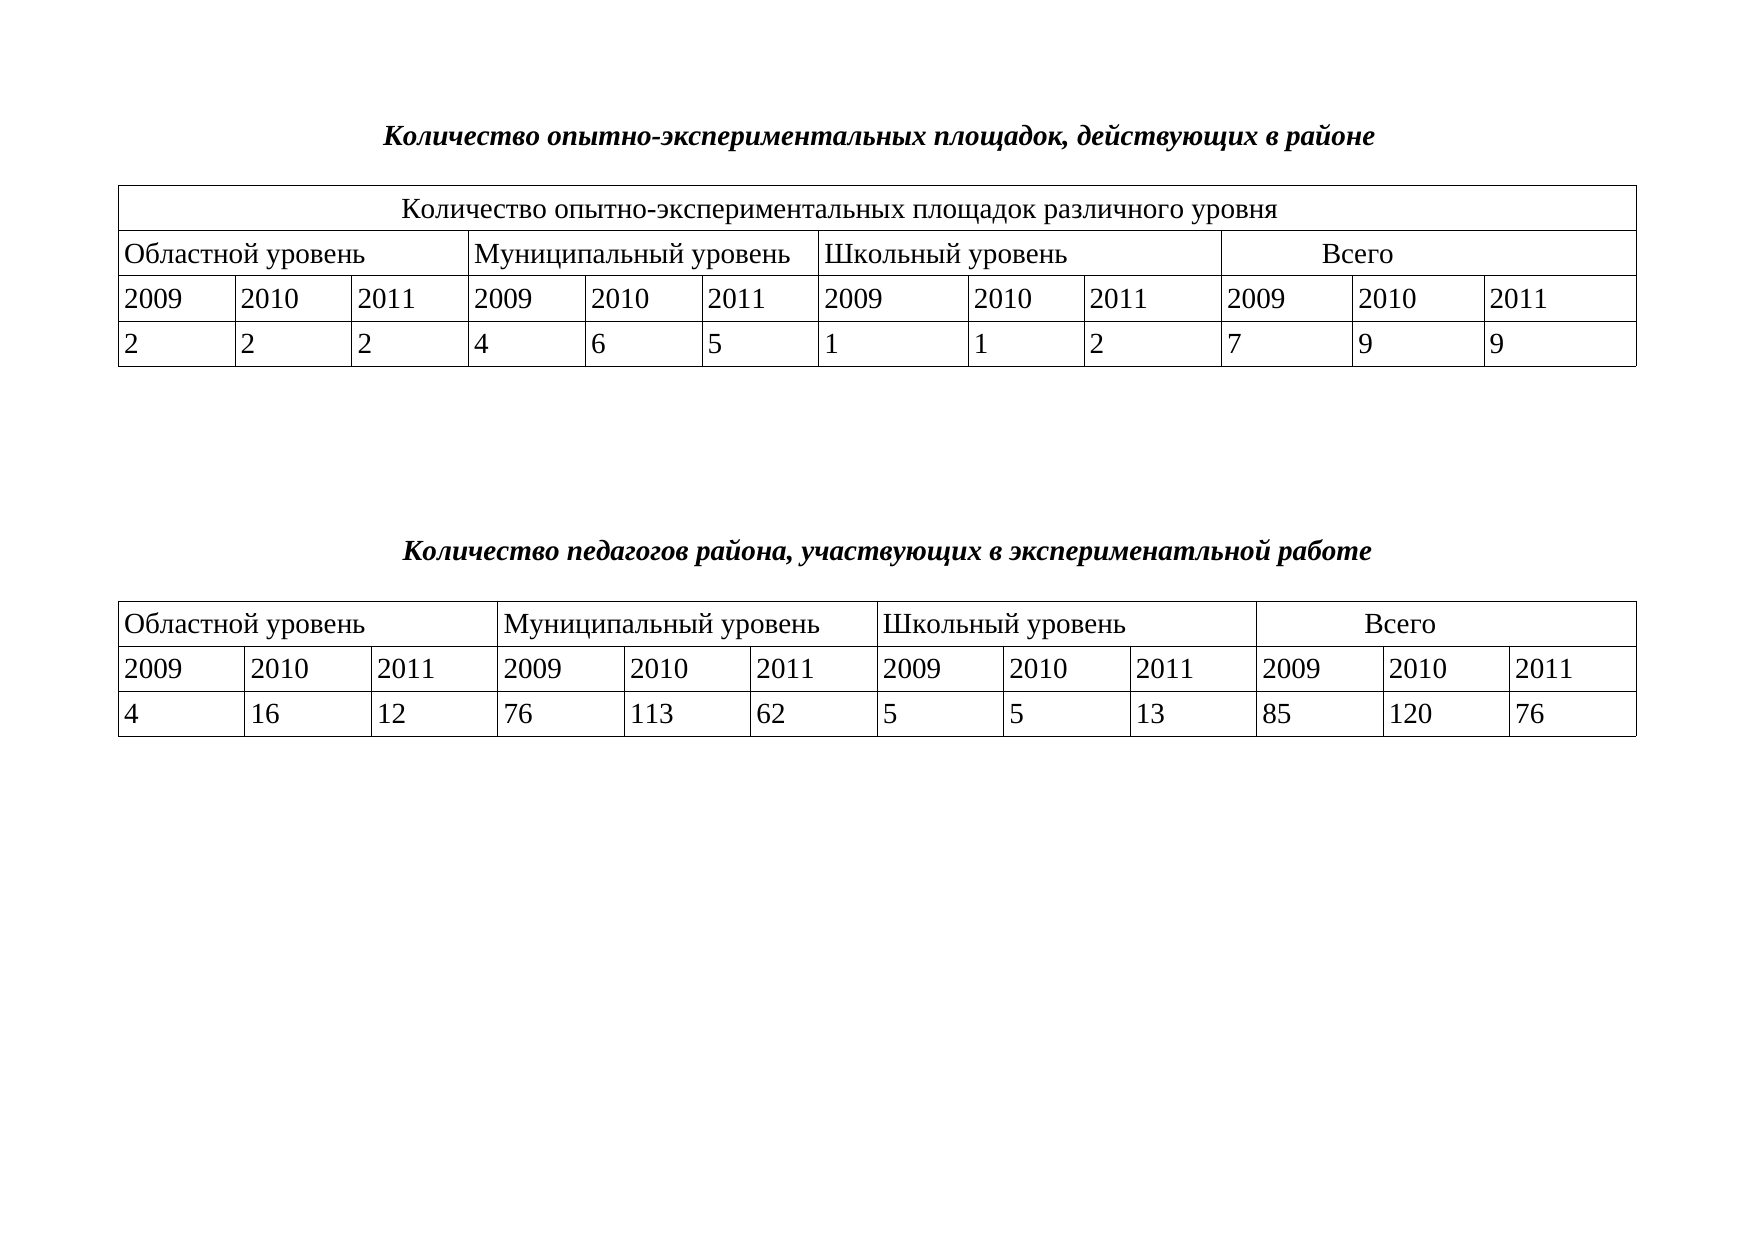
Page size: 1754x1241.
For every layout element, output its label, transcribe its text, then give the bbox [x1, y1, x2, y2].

table_cell 6 [586, 322, 702, 366]
text Количество опытно-экспериментальных площадок, действующих в районе [118, 118, 1636, 152]
table_cell 2011 [1510, 647, 1636, 691]
table_cell 2009 [119, 276, 235, 321]
table_cell Всего [1222, 231, 1636, 275]
table_header Всего [1257, 602, 1636, 646]
table_cell 2011 [1085, 276, 1221, 321]
table_cell 2011 [1131, 647, 1256, 691]
table_cell 1 [969, 322, 1084, 366]
table_header Муниципальный уровень [498, 602, 877, 646]
table_cell 4 [469, 322, 585, 366]
table_cell 2 [119, 322, 235, 366]
table_cell 2009 [119, 647, 244, 691]
table_cell 2009 [498, 647, 624, 691]
table_cell 2011 [1485, 276, 1636, 321]
table_cell 2009 [1257, 647, 1383, 691]
table_cell 2010 [969, 276, 1084, 321]
table_cell 2 [1085, 322, 1221, 366]
table_cell Школьный уровень [819, 231, 1221, 275]
table_cell 2010 [1353, 276, 1484, 321]
table_cell 2011 [352, 276, 468, 321]
table_cell 2009 [819, 276, 968, 321]
table_cell 2010 [1004, 647, 1130, 691]
table_cell 62 [751, 692, 877, 736]
table_cell 1 [819, 322, 968, 366]
table_header Количество опытно-экспериментальных площадок различного уровня [119, 186, 1636, 230]
table_cell 2009 [878, 647, 1003, 691]
table_cell 2010 [586, 276, 702, 321]
table_cell 2009 [469, 276, 585, 321]
table_cell 2 [236, 322, 351, 366]
table_cell 2010 [236, 276, 351, 321]
table_cell 85 [1257, 692, 1383, 736]
table_cell 16 [245, 692, 371, 736]
table_cell Муниципальный уровень [469, 231, 818, 275]
table_cell 2010 [625, 647, 750, 691]
table_cell 120 [1384, 692, 1509, 736]
table_cell 7 [1222, 322, 1352, 366]
table_cell 2 [352, 322, 468, 366]
table_cell 2011 [372, 647, 497, 691]
table_cell 2010 [1384, 647, 1509, 691]
table_cell 9 [1353, 322, 1484, 366]
table_cell 5 [703, 322, 818, 366]
text Количество педагогов района, участвующих в эксперименатльной работе [118, 533, 1636, 567]
table_cell 2009 [1222, 276, 1352, 321]
table_cell 2010 [245, 647, 371, 691]
table_cell 113 [625, 692, 750, 736]
table_cell 2011 [703, 276, 818, 321]
table_cell 76 [498, 692, 624, 736]
table_cell 13 [1131, 692, 1256, 736]
table_header Областной уровень [119, 602, 497, 646]
table_cell 4 [119, 692, 244, 736]
table_cell 5 [1004, 692, 1130, 736]
table_cell 5 [878, 692, 1003, 736]
table_cell 2011 [751, 647, 877, 691]
table_cell 9 [1485, 322, 1636, 366]
table_cell 12 [372, 692, 497, 736]
table_cell 76 [1510, 692, 1636, 736]
table_cell Областной уровень [119, 231, 468, 275]
table_header Школьный уровень [878, 602, 1256, 646]
